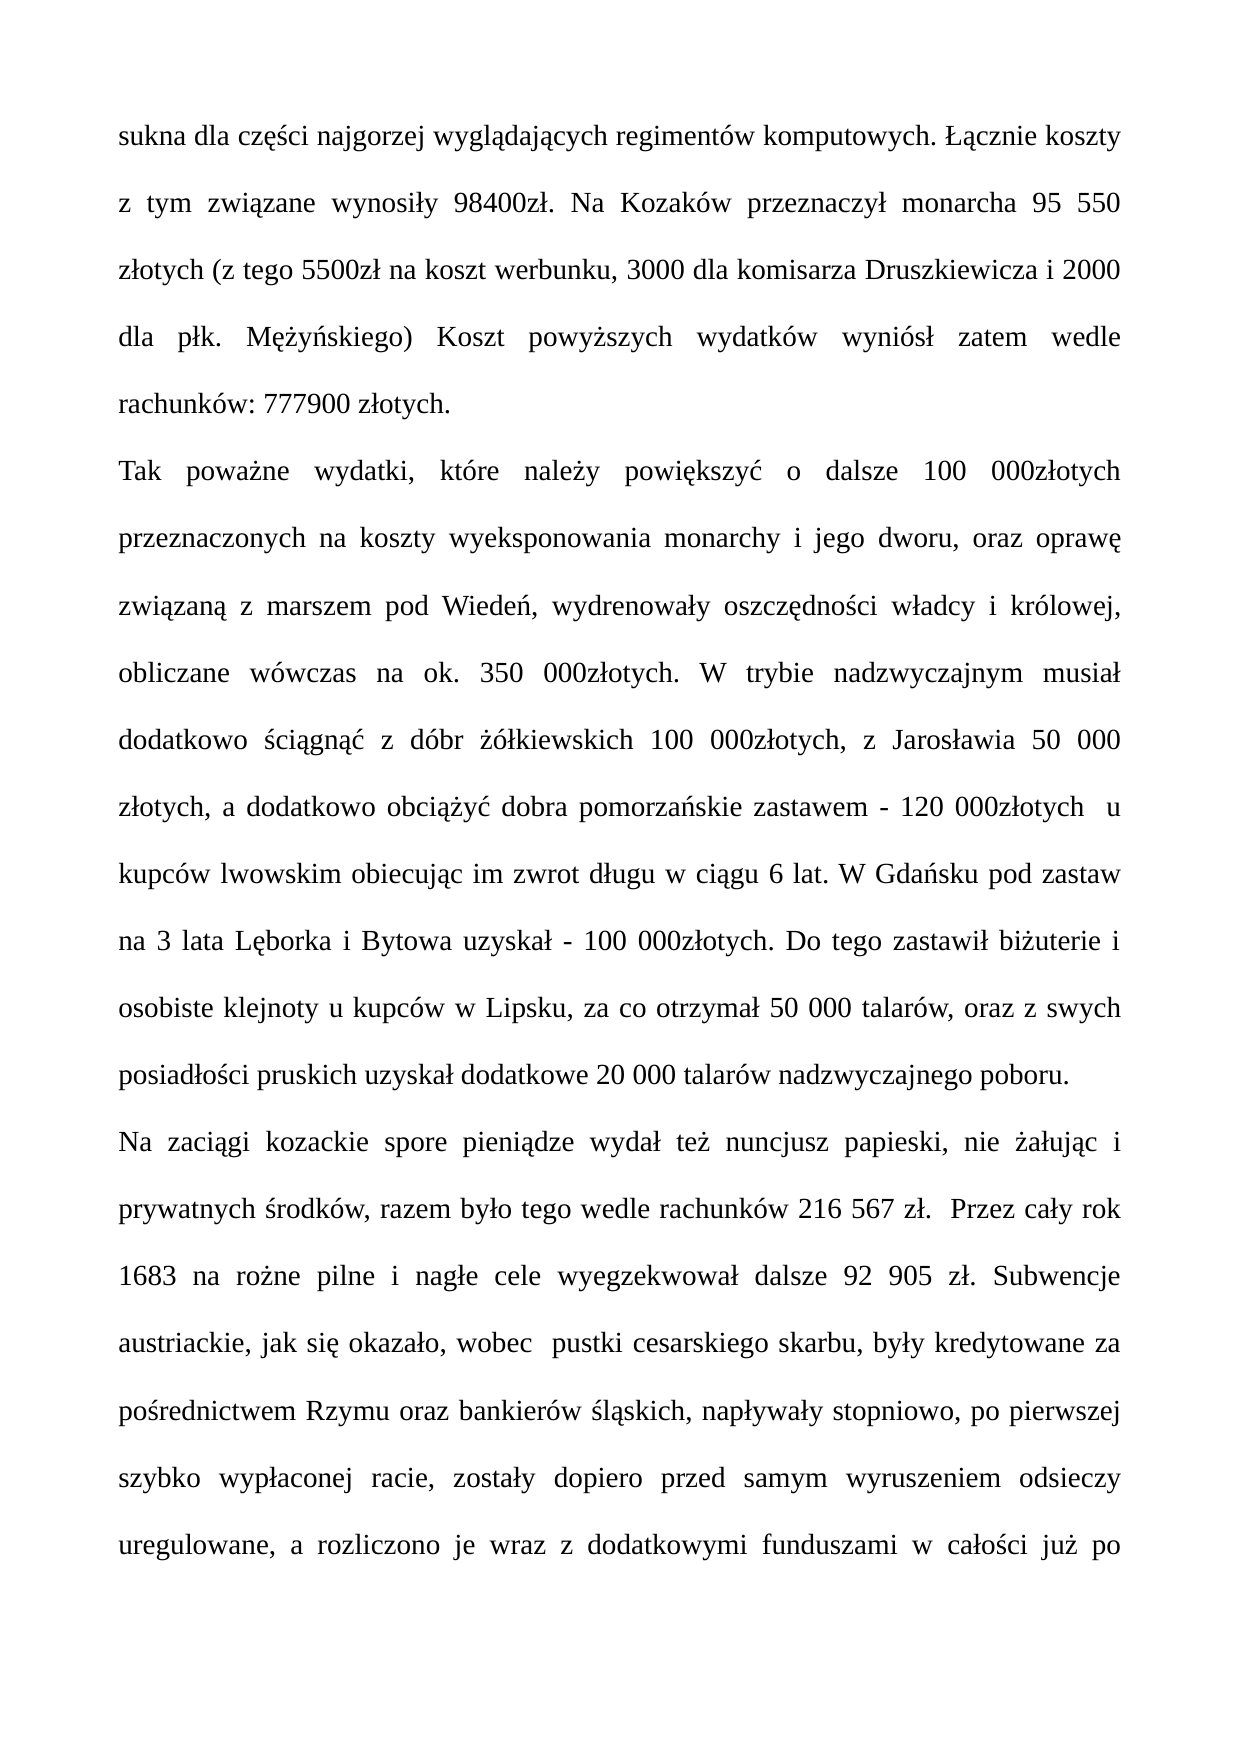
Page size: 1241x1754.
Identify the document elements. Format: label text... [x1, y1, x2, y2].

text sukna dla części najgorzej wyglądających regimentów komputowych. Łącznie koszty z tym związane wynosiły 98400zł. Na Kozaków przeznaczył monarcha 95 550 złotych (z tego 5500zł na koszt werbunku, 3000 dla komisarza Druszkiewicza i 2000 dla płk. Mężyńskiego) Koszt powyższych wydatków wyniósł zatem wedle rachunków: 777900 złotych. [118, 118, 1122, 420]
text Tak poważne wydatki, które należy powiększyć o dalsze 100 000złotych przeznaczonych na koszty wyeksponowania monarchy i jego dworu, oraz oprawę związaną z marszem pod Wiedeń, wydrenowały oszczędności władcy i królowej, obliczane wówczas na ok. 350 000złotych. W trybie nadzwyczajnym musiał dodatkowo ściągnąć z dóbr żółkiewskich 100 000złotych, z Jarosławia 50 000 złotych, a dodatkowo obciążyć dobra pomorzańskie zastawem - 120 000złotych u kupców lwowskim obiecując im zwrot długu w ciągu 6 lat. W Gdańsku pod zastaw na 3 lata Lęborka i Bytowa uzyskał - 100 000złotych. Do tego zastawił biżuterie i osobiste klejnoty u kupców w Lipsku, za co otrzymał 50 000 talarów, oraz z swych posiadłości pruskich uzyskał dodatkowe 20 000 talarów nadzwyczajnego poboru. [118, 453, 1122, 1091]
text Na zaciągi kozackie spore pieniądze wydał też nuncjusz papieski, nie żałując i prywatnych środków, razem było tego wedle rachunków 216 567 zł. Przez cały rok 1683 na rożne pilne i nagłe cele wyegzekwował dalsze 92 905 zł. Subwencje austriackie, jak się okazało, wobec pustki cesarskiego skarbu, były kredytowane za pośrednictwem Rzymu oraz bankierów śląskich, napływały stopniowo, po pierwszej szybko wypłaconej racie, zostały dopiero przed samym wyruszeniem odsieczy uregulowane, a rozliczono je wraz z dodatkowymi funduszami w całości już po [118, 1124, 1122, 1560]
